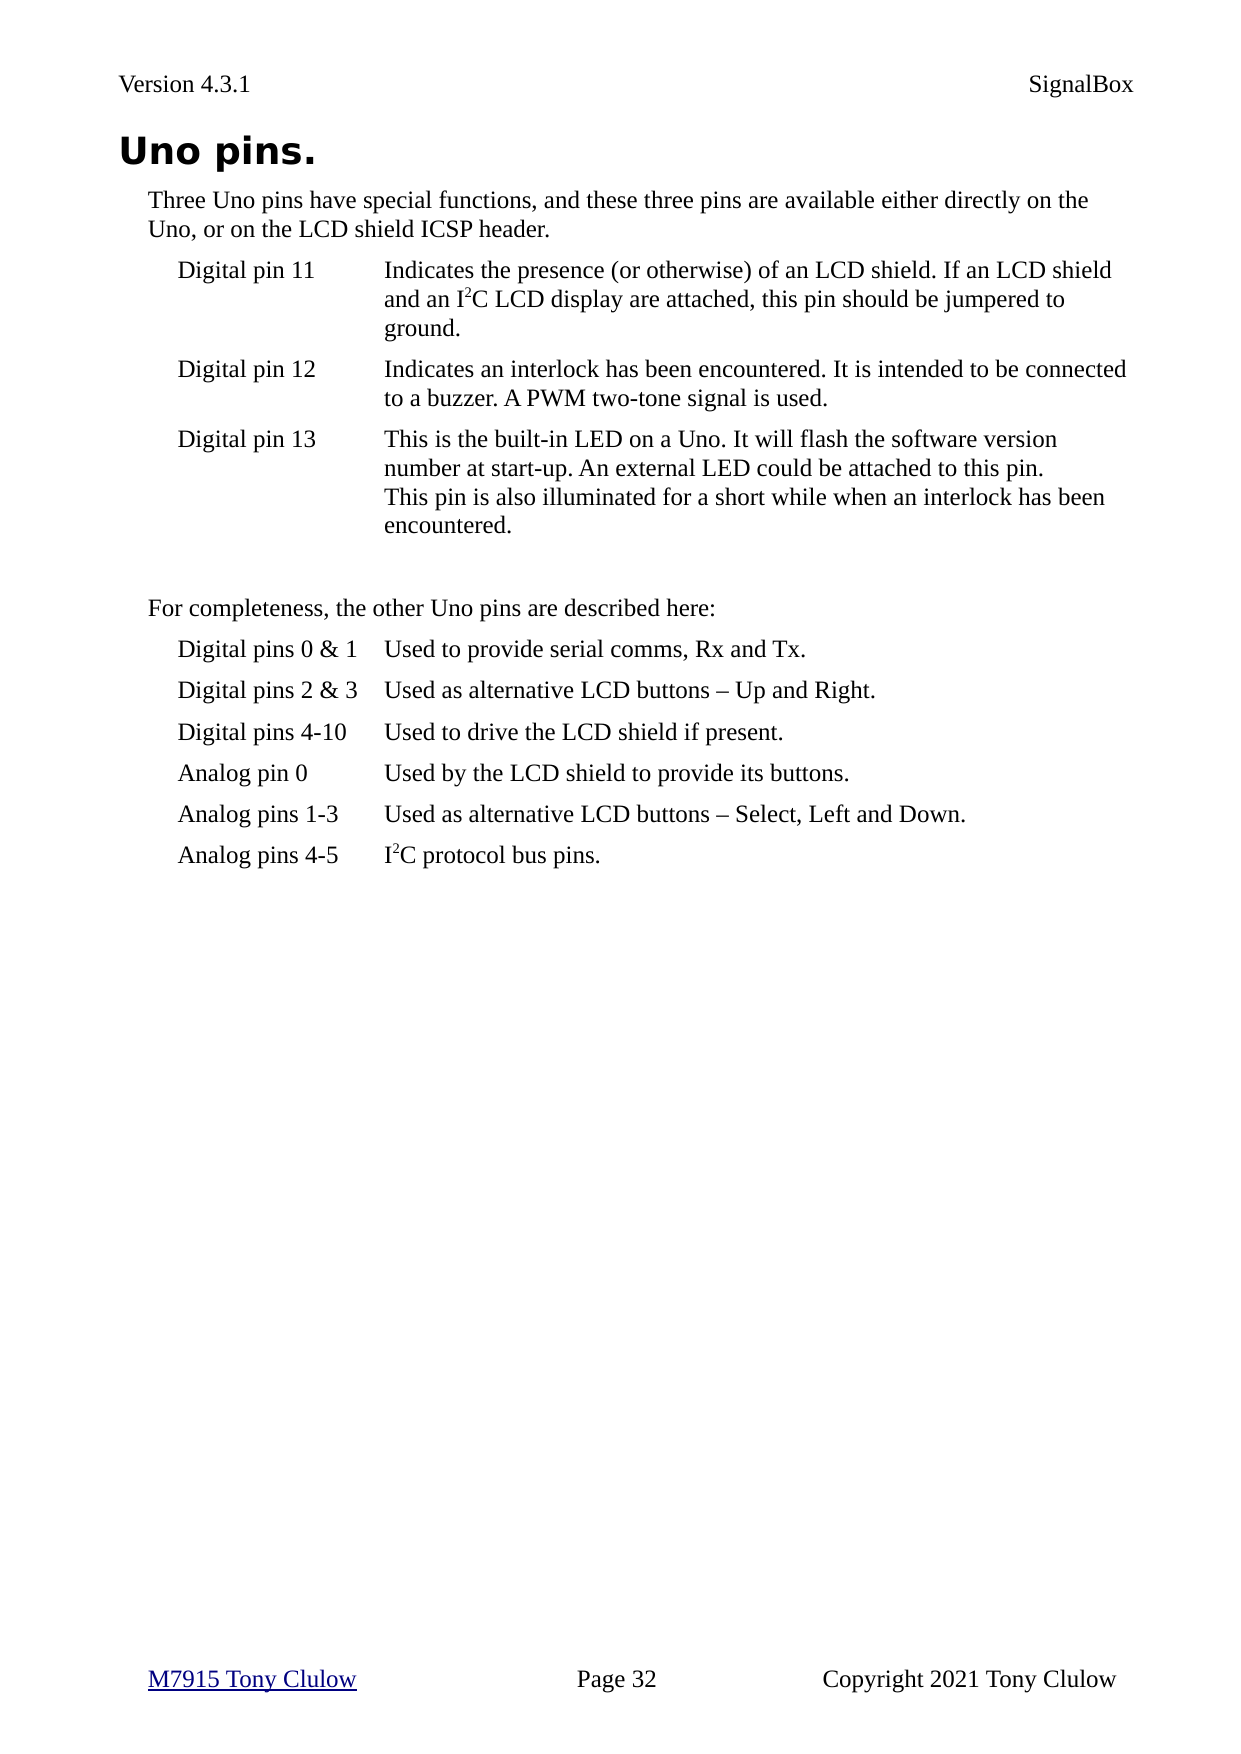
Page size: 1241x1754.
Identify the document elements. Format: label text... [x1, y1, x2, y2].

text Digital pins 4-10 Used to drive the LCD shield if present. [177, 717, 1134, 745]
text Digital pin 11 Indicates the presence (or otherwise) of an LCD shield. If an LCD shield and an I2C LCD display are attached, this pin should be jumpered to ground. [177, 255, 1134, 342]
text For completeness, the other Uno pins are described here: [148, 593, 1134, 622]
text Analog pins 1-3 Used as alternative LCD buttons – Select, Left and Down. [177, 799, 1134, 828]
text Analog pin 0 Used by the LCD shield to provide its buttons. [177, 758, 1134, 787]
text Analog pins 4-5 I2C protocol bus pins. [177, 840, 1134, 869]
text Digital pins 2 & 3 Used as alternative LCD buttons – Up and Right. [177, 675, 1134, 704]
text Digital pin 13 This is the built-in LED on a Uno. It will flash the software version number at start-up. An external LED could be attached to this pin. This pin is also illuminated for a short while when an interlock has been encountered. [177, 424, 1134, 539]
text Three Uno pins have special functions, and these three pins are available either directly on the Uno, or on the LCD shield ICSP header. [148, 185, 1134, 243]
text Digital pins 0 & 1 Used to provide serial comms, Rx and Tx. [177, 634, 1134, 663]
subtitle Uno pins. [118, 129, 1134, 173]
text Digital pin 12 Indicates an interlock has been encountered. It is intended to be connected to a buzzer. A PWM two-tone signal is used. [177, 354, 1134, 412]
